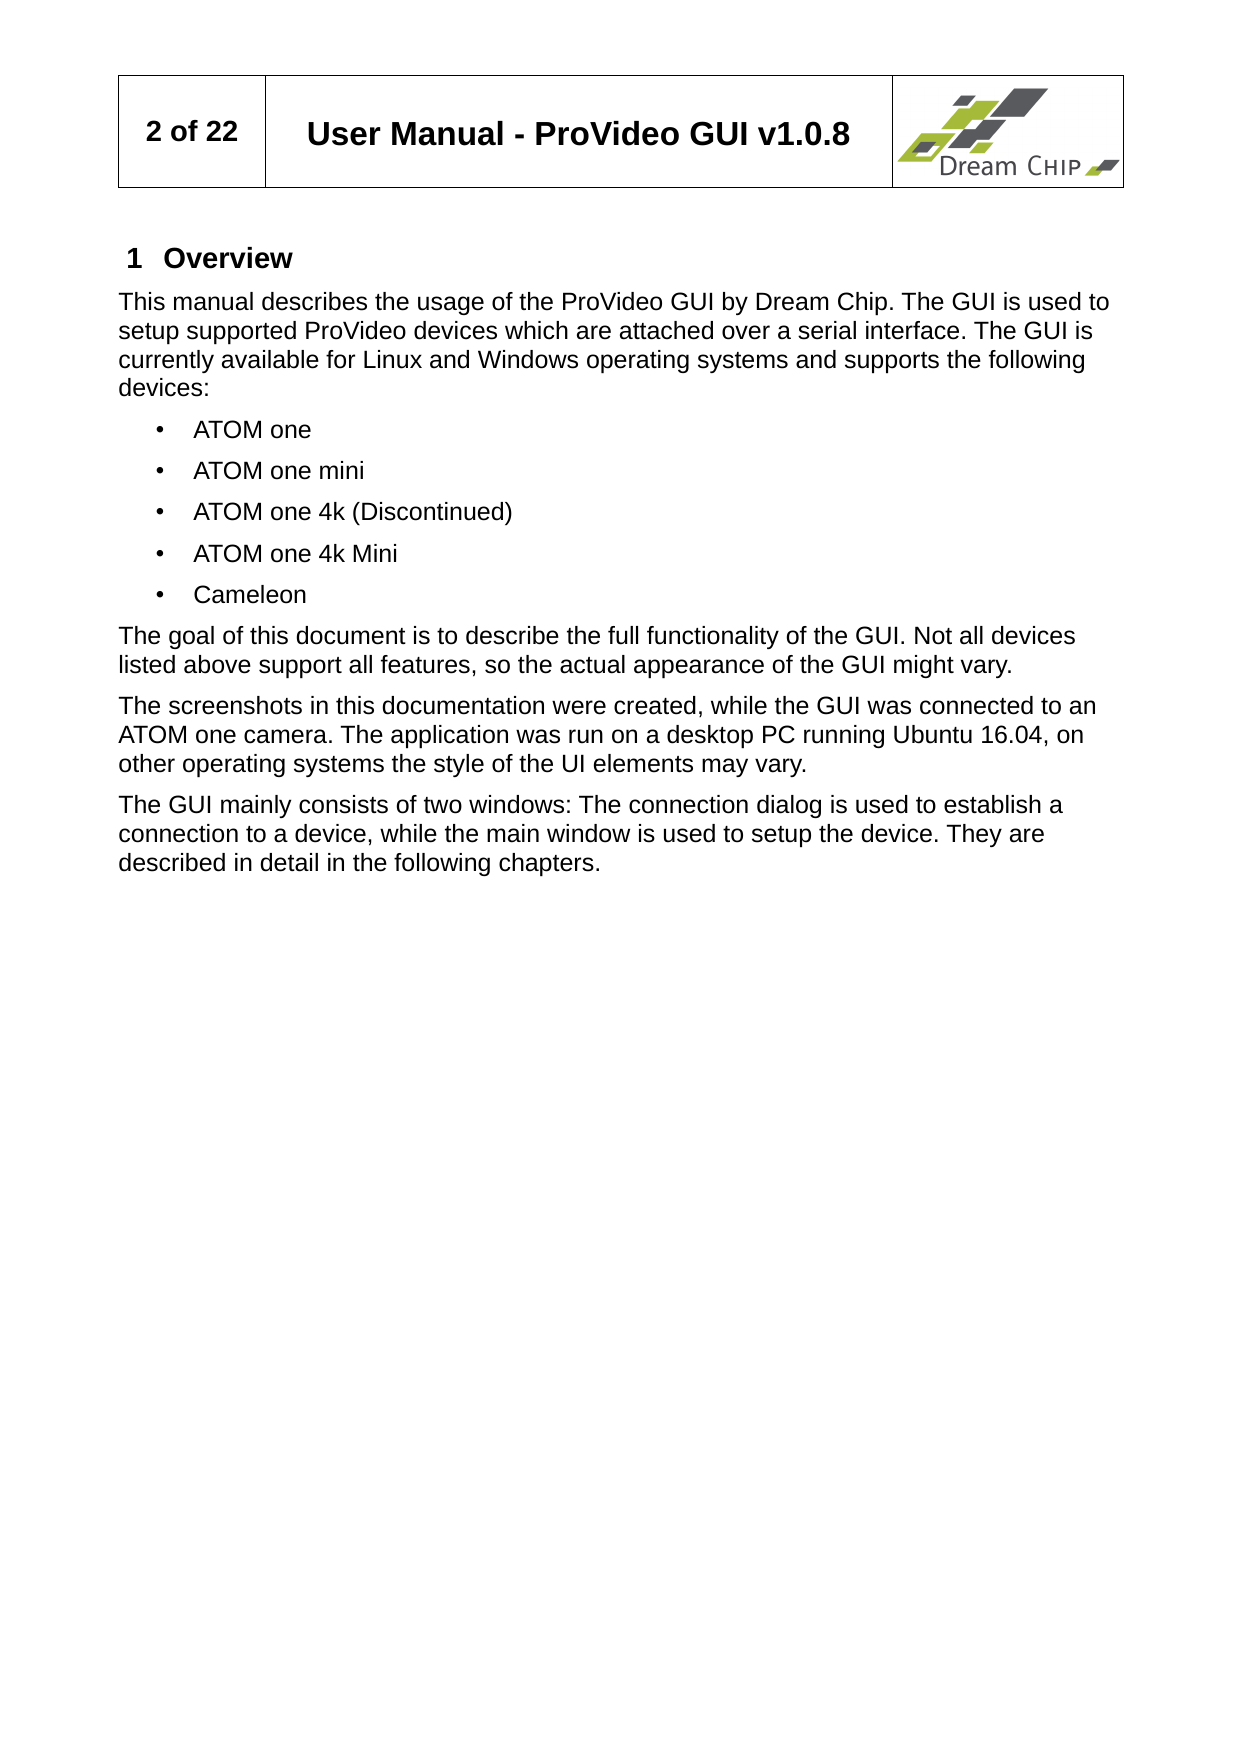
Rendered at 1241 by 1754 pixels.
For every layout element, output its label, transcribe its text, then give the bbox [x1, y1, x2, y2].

text This manual describes the usage of the ProVideo GUI by Dream Chip. The GUI is used to setup supported ProVideo devices which are attached over a serial interface. The GUI is currently available for Linux and Windows operating systems and supports the following devices: [118, 287, 1122, 402]
text The screenshots in this documentation were created, while the GUI was connected to an ATOM one camera. The application was run on a desktop PC running Ubuntu 16.04, on other operating systems the style of the UI elements may vary. [118, 691, 1122, 778]
text The goal of this document is to describe the full functionality of the GUI. Not all devices listed above support all features, so the actual appearance of the GUI might vary. [118, 621, 1122, 679]
text The GUI mainly consists of two windows: The connection dialog is used to establish a connection to a device, while the main window is used to setup the device. They are described in detail in the following chapters. [118, 790, 1122, 876]
list ATOM one 4k (Discontinued) [156, 497, 1122, 526]
list ATOM one 4k Mini [156, 539, 1122, 567]
list ATOM one [156, 414, 1122, 443]
list Cameleon [156, 580, 1122, 609]
subtitle Overview [118, 241, 1122, 274]
list ATOM one mini [156, 456, 1122, 485]
picture [897, 87, 1120, 177]
